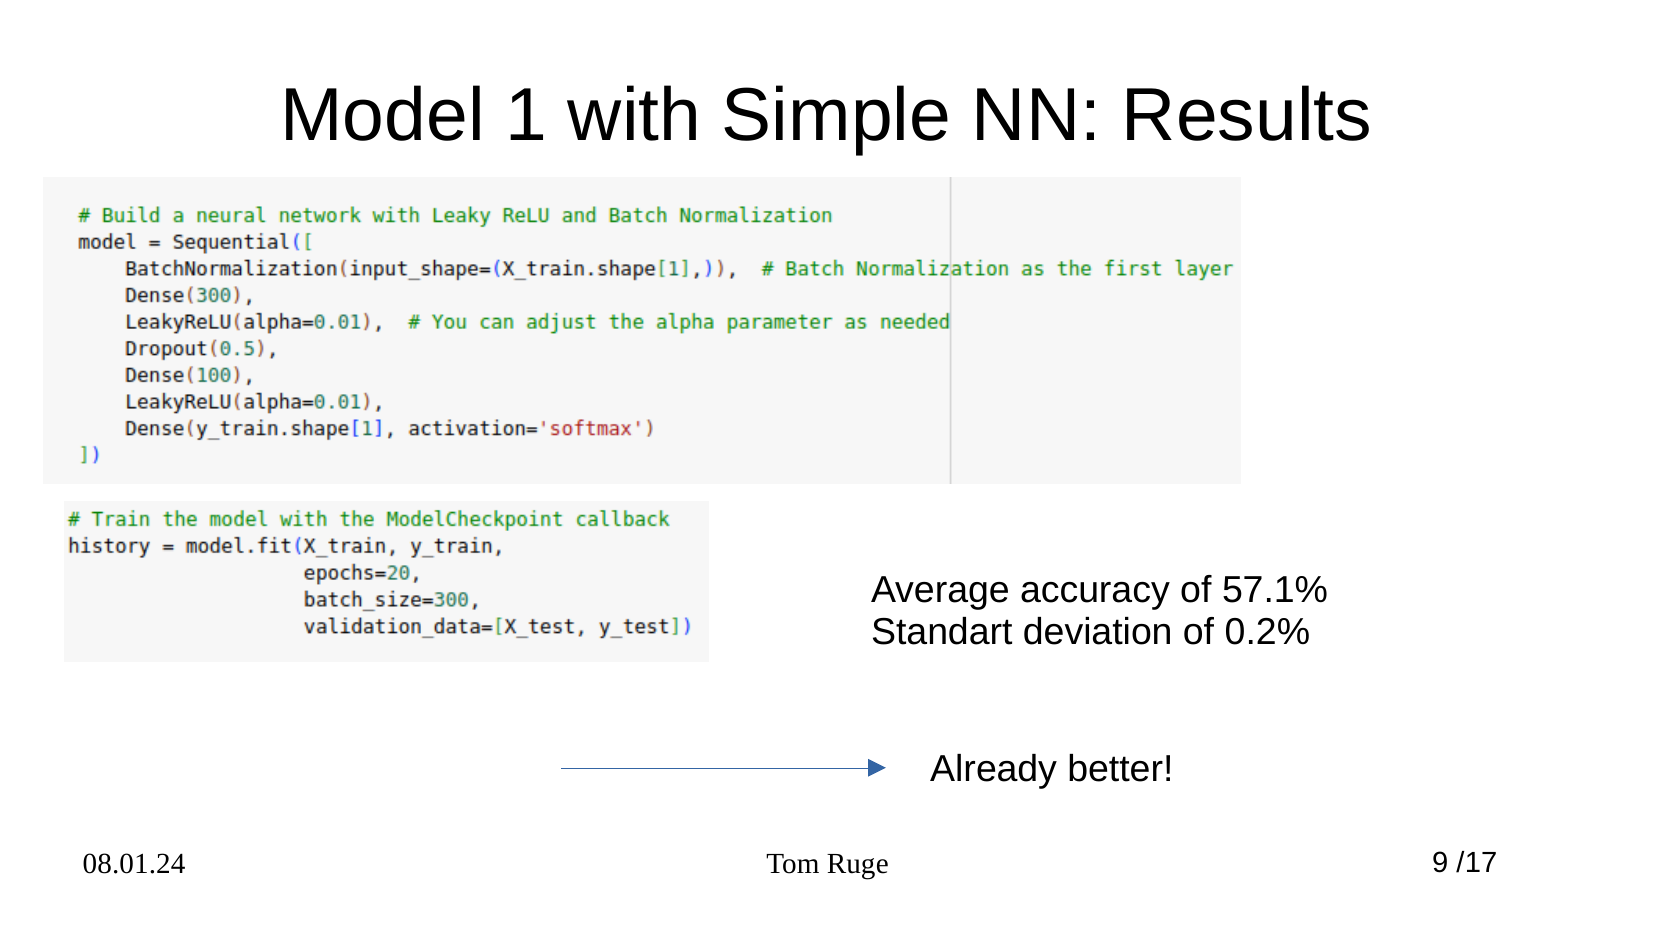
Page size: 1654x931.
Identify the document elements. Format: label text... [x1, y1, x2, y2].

title Model 1 with Simple NN: Results [82, 37, 1571, 193]
text_box Already better! [915, 740, 1300, 840]
picture [64, 501, 709, 662]
picture [43, 177, 1241, 484]
text_box Average accuracy of 57.1% Standart deviation of 0.2% [856, 561, 1359, 660]
